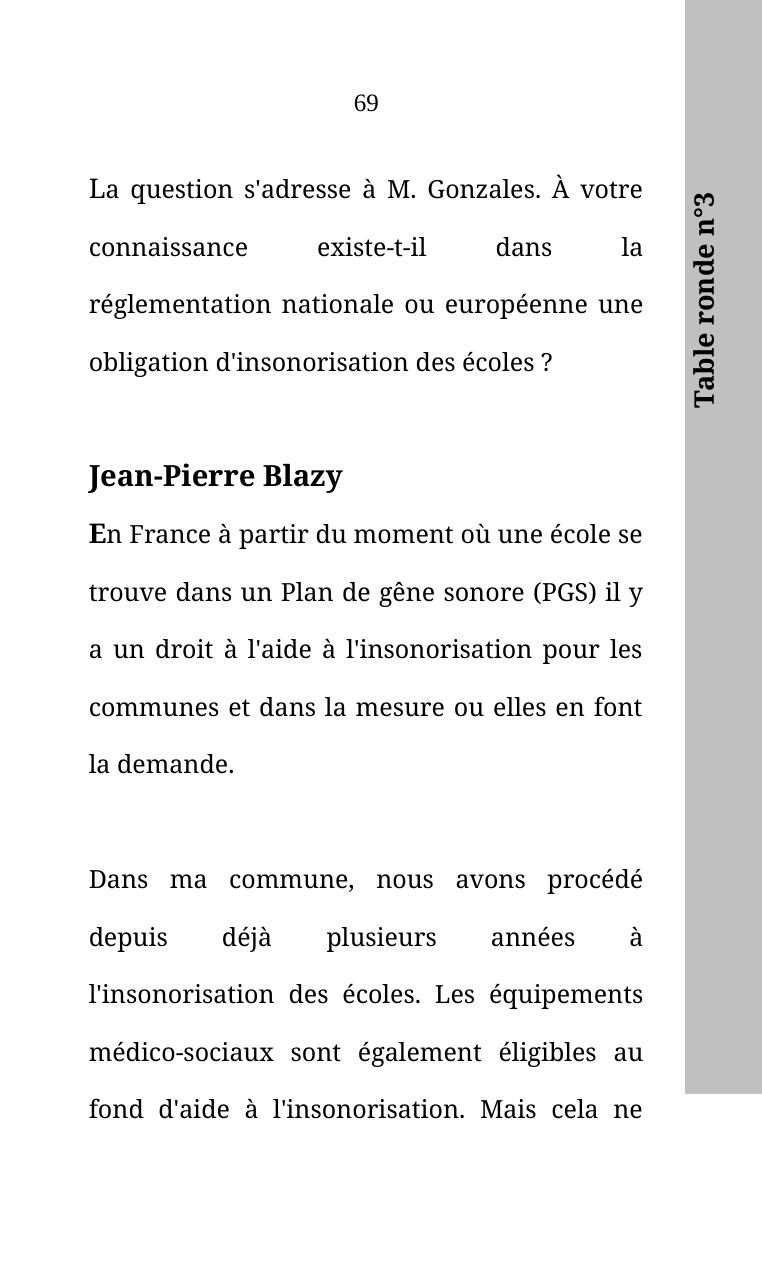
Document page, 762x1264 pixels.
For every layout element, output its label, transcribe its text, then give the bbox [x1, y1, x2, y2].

text Dans ma commune, nous avons procédé depuis déjà plusieurs années à l'insonorisation des écoles. Les équipements médico-sociaux sont également éligibles au fond d'aide à l'insonorisation. Mais cela ne [88, 839, 644, 1126]
text Jean-Pierre Blazy [88, 436, 644, 495]
text Table ronde n°3 [685, 187, 762, 408]
text En France à partir du moment où une école se trouve dans un Plan de gêne sonore (PGS) il y a un droit à l'aide à l'insonorisation pour les communes et dans la mesure ou elles en font la demande. [88, 495, 644, 781]
text La question s'adresse à M. Gonzales. À votre connaissance existe-t-il dans la réglementation nationale ou européenne une obligation d'insonorisation des écoles ? [88, 147, 644, 379]
